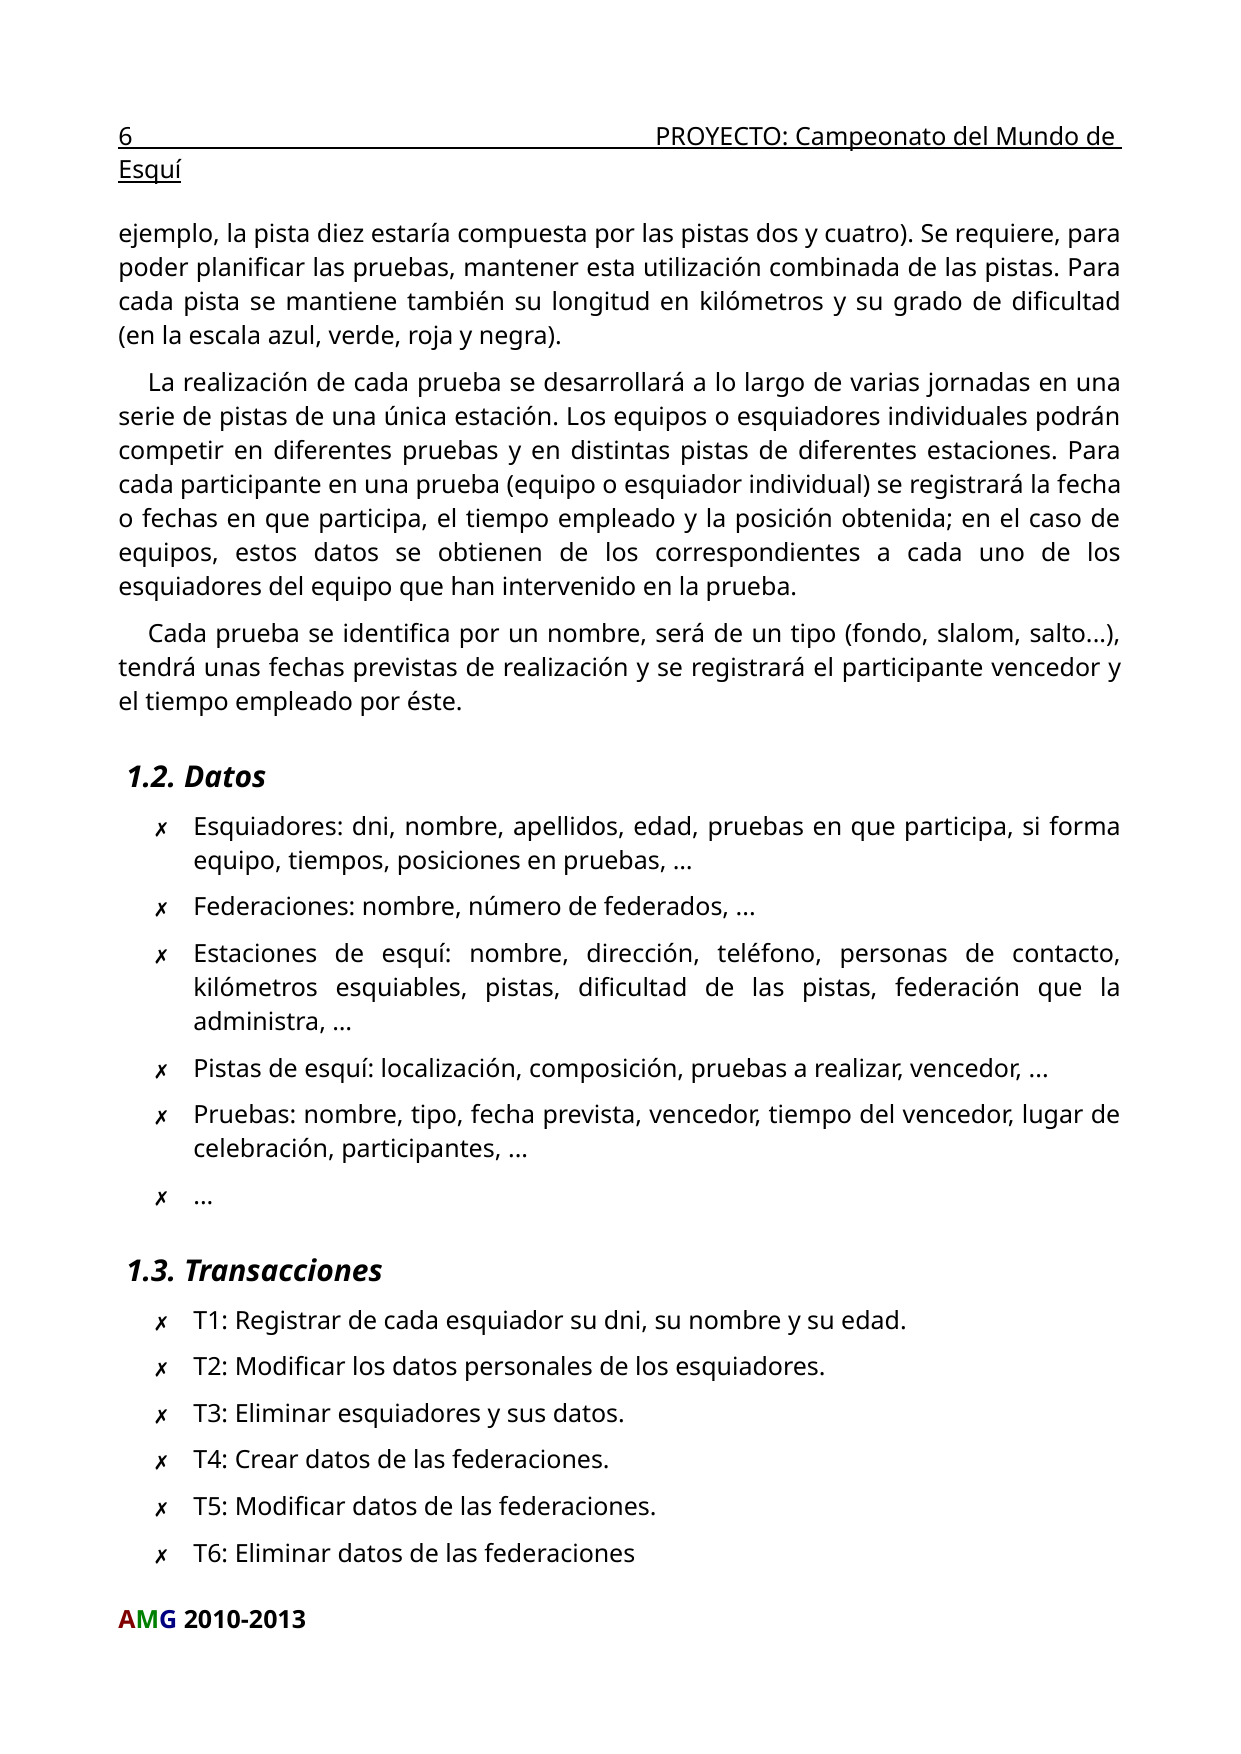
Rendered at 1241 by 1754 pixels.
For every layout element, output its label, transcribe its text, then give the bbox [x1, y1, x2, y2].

list T1: Registrar de cada esquiador su dni, su nombre y su edad. [156, 1302, 1122, 1336]
list Federaciones: nombre, número de federados, ... [156, 889, 1122, 923]
list Esquiadores: dni, nombre, apellidos, edad, pruebas en que participa, si forma equipo, tiempos, posiciones en pruebas, … [156, 808, 1122, 877]
text La realización de cada prueba se desarrollará a lo largo de varias jornadas en una serie de pistas de una única estación. Los equipos o esquiadores individuales podrán competir en diferentes pruebas y en distintas pistas de diferentes estaciones. Para cada participante en una prueba (equipo o esquiador individual) se registrará la fecha o fechas en que participa, el tiempo empleado y la posición obtenida; en el caso de equipos, estos datos se obtienen de los correspondientes a cada uno de los esquiadores del equipo que han intervenido en la prueba. [118, 364, 1122, 603]
list T2: Modificar los datos personales de los esquiadores. [156, 1349, 1122, 1383]
list T5: Modificar datos de las federaciones. [156, 1489, 1122, 1523]
subtitle Transacciones [118, 1249, 1122, 1290]
list T4: Crear datos de las federaciones. [156, 1442, 1122, 1476]
list ... [156, 1177, 1122, 1212]
text Cada prueba se identifica por un nombre, será de un tipo (fondo, slalom, salto...), tendrá unas fechas previstas de realización y se registrará el participante vencedor y el tiempo empleado por éste. [118, 615, 1122, 718]
list Estaciones de esquí: nombre, dirección, teléfono, personas de contacto, kilómetros esquiables, pistas, dificultad de las pistas, federación que la administra, … [156, 936, 1122, 1038]
text ejemplo, la pista diez estaría compuesta por las pistas dos y cuatro). Se requiere, para poder planificar las pruebas, mantener esta utilización combinada de las pistas. Para cada pista se mantiene también su longitud en kilómetros y su grado de dificultad (en la escala azul, verde, roja y negra). [118, 216, 1122, 352]
list T3: Eliminar esquiadores y sus datos. [156, 1396, 1122, 1429]
list Pruebas: nombre, tipo, fecha prevista, vencedor, tiempo del vencedor, lugar de celebración, participantes, ... [156, 1097, 1122, 1165]
list T6: Eliminar datos de las federaciones [156, 1535, 1122, 1569]
list Pistas de esquí: localización, composición, pruebas a realizar, vencedor, ... [156, 1050, 1122, 1084]
subtitle Datos [118, 755, 1122, 796]
